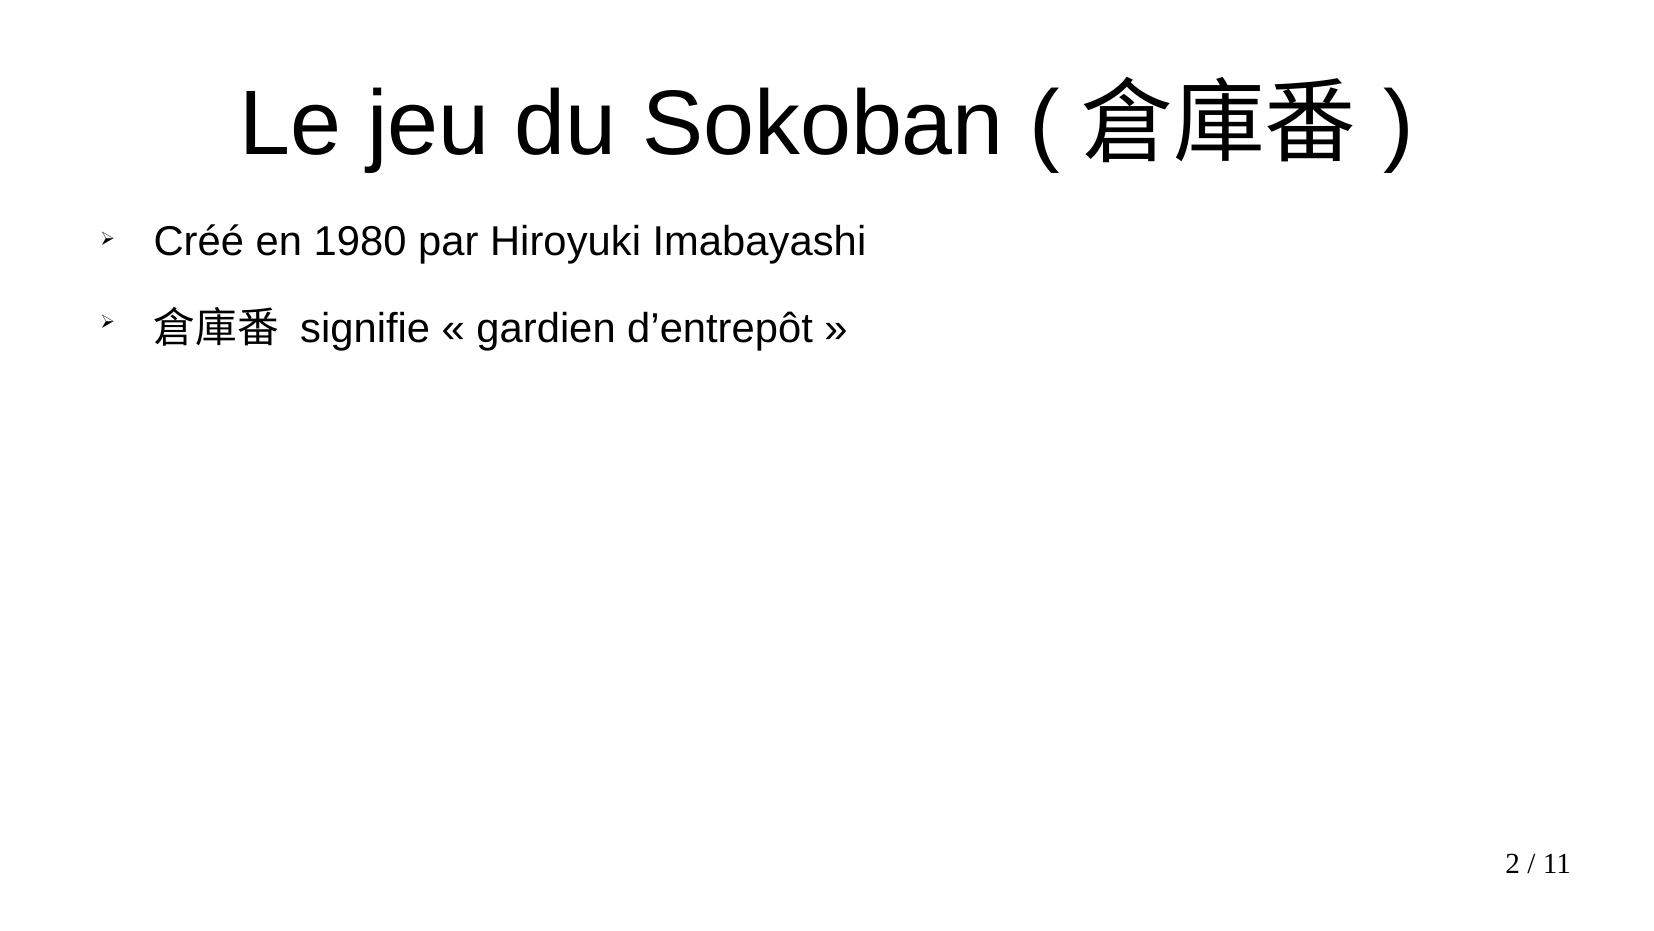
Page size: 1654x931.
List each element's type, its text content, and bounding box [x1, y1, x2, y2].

title Le jeu du Sokoban (倉庫番) [82, 37, 1571, 193]
list Créé en 1980 par Hiroyuki Imabayashi 倉庫番 signifie « gardien d’entrepôt » [82, 217, 1571, 758]
